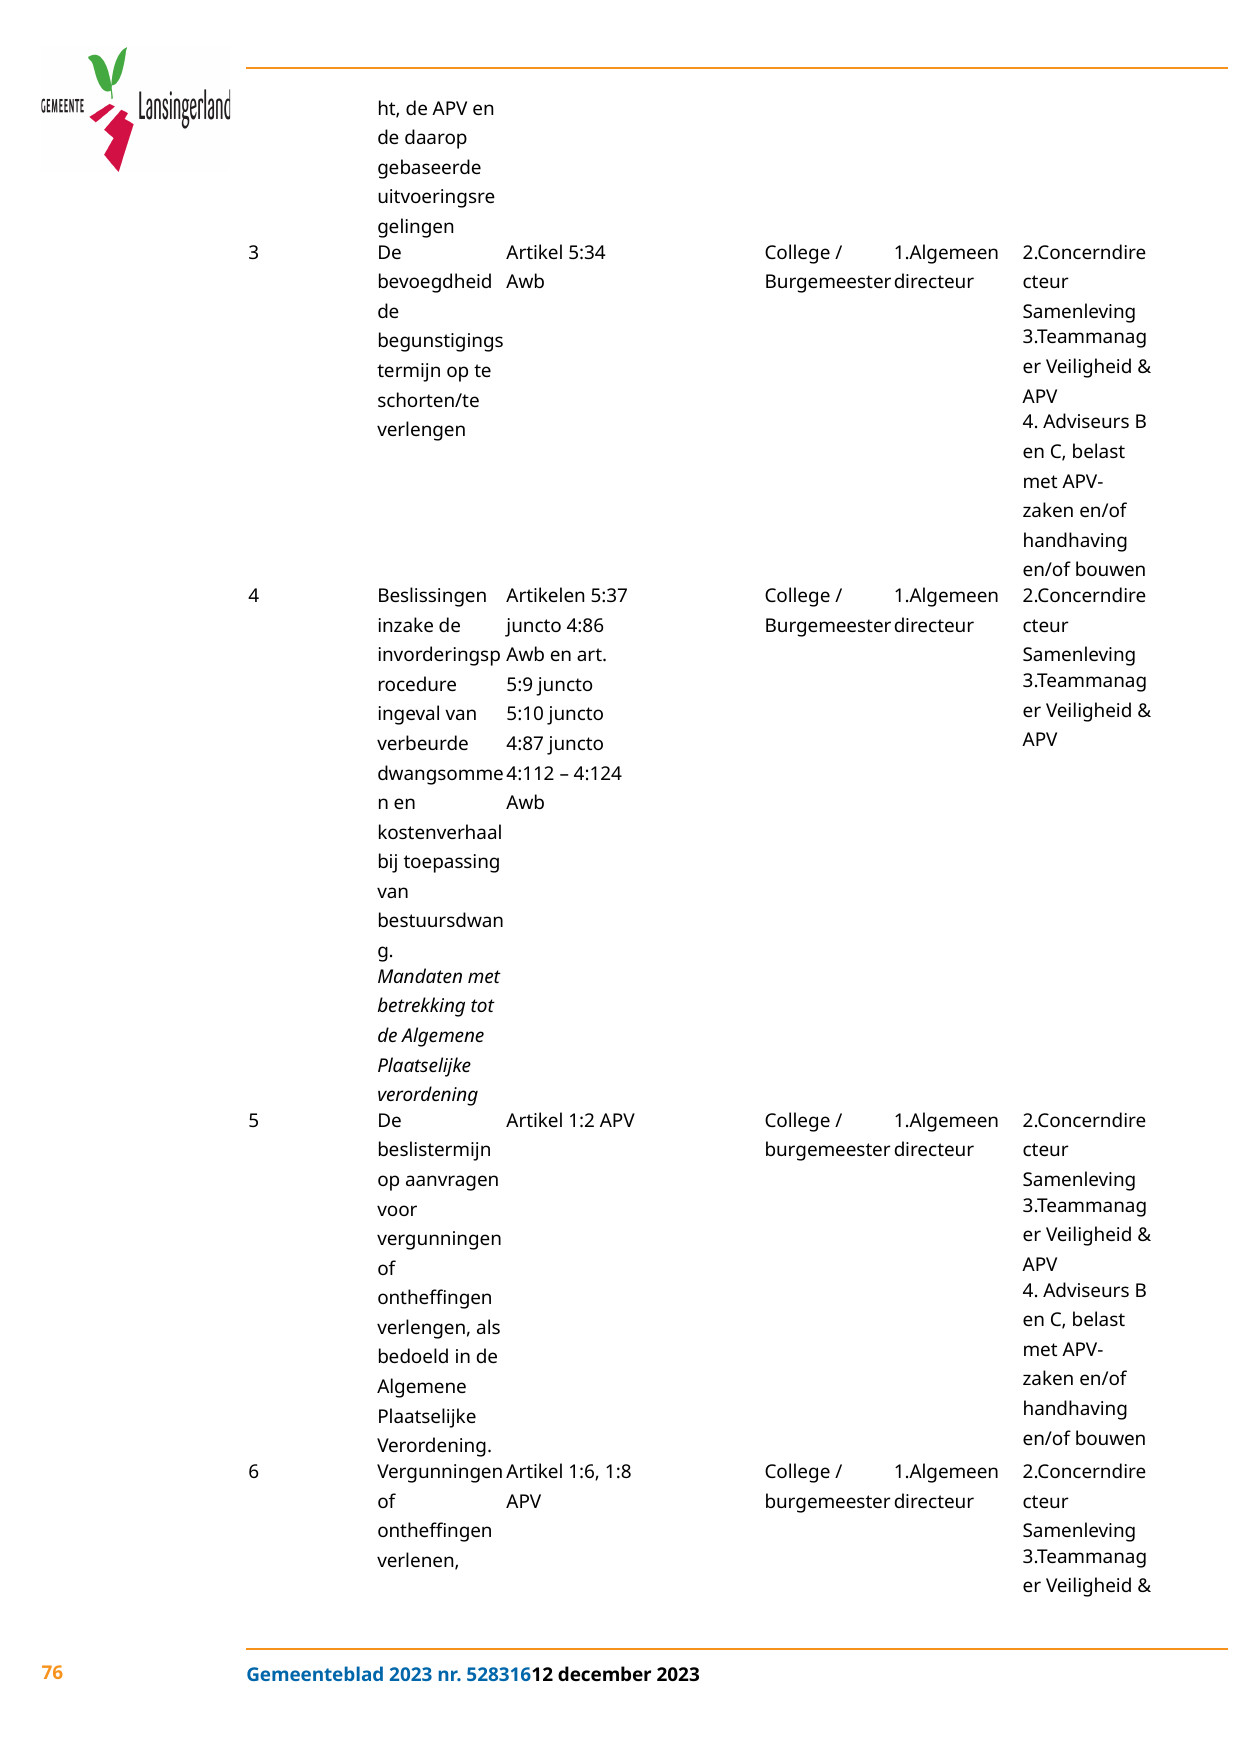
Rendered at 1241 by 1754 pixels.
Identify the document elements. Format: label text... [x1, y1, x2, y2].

table_cell ht, de APV en de daarop gebaseerde uitvoeringsregelingen [377, 95, 506, 239]
table_cell [635, 239, 764, 582]
table_cell Artikel 1:6, 1:8 APV [506, 1458, 635, 1598]
table_cell Artikel 1:2 APV [506, 1107, 635, 1458]
table_cell [1023, 95, 1152, 239]
table_cell 4. Adviseurs B en C, belast met APV-zaken en/of handhaving en/of bouwen [1023, 409, 1152, 582]
table_cell [894, 963, 1022, 1107]
table_cell College / Burgemeester [764, 239, 893, 582]
table_cell 3 [248, 239, 377, 582]
table_cell 2.Concerndirecteur Samenleving [1023, 582, 1152, 667]
table_cell [764, 963, 893, 1107]
table_cell [506, 963, 635, 1107]
table_cell College / burgemeester [764, 1458, 893, 1598]
table_cell De beslistermijn op aanvragen voor vergunningen of ontheffingen verlengen, als bedoeld in de Algemene Plaatselijke Verordening. [377, 1107, 506, 1458]
table_cell 3.Teammanager Veiligheid & APV [1023, 1192, 1152, 1277]
table_cell Artikelen 5:37 juncto 4:86 Awb en art. 5:9 juncto 5:10 juncto 4:87 juncto 4:112 – 4:124 Awb [506, 582, 635, 963]
table_cell [764, 95, 893, 239]
table_cell 1.Algemeen directeur [894, 582, 1022, 963]
table_cell 2.Concerndirecteur Samenleving [1023, 239, 1152, 324]
table_cell [635, 95, 764, 239]
table_cell [635, 1107, 764, 1458]
table_cell [248, 963, 377, 1107]
table_cell [1023, 963, 1152, 1107]
table_cell [635, 1458, 764, 1598]
table_cell 2.Concerndirecteur Samenleving [1023, 1107, 1152, 1192]
table_cell 3.Teammanager Veiligheid & APV [1023, 667, 1152, 963]
table_cell Beslissingen inzake de invorderingsprocedure ingeval van verbeurde dwangsommen en kostenverhaal bij toepassing van bestuursdwang. [377, 582, 506, 963]
table_cell [635, 582, 764, 963]
table_cell [894, 95, 1022, 239]
table_cell 5 [248, 1107, 377, 1458]
table_cell 1.Algemeen directeur [894, 1458, 1022, 1598]
table_cell 3.Teammanager Veiligheid & [1023, 1543, 1152, 1598]
table_cell 2.Concerndirecteur Samenleving [1023, 1458, 1152, 1543]
table_cell 4. Adviseurs B en C, belast met APV-zaken en/of handhaving en/of bouwen [1023, 1277, 1152, 1458]
table_cell College / Burgemeester [764, 582, 893, 963]
table_cell [248, 95, 377, 239]
table_cell Artikel 5:34 Awb [506, 239, 635, 582]
table_cell 6 [248, 1458, 377, 1598]
table_cell Mandaten met betrekking tot de Algemene Plaatselijke verordening [377, 963, 506, 1107]
table_cell 4 [248, 582, 377, 963]
table_cell 3.Teammanager Veiligheid & APV [1023, 324, 1152, 409]
table_cell [635, 963, 764, 1107]
table_cell De bevoegdheid de begunstigingstermijn op te schorten/te verlengen [377, 239, 506, 582]
table_cell 1.Algemeen directeur [894, 239, 1022, 582]
picture [41, 47, 231, 172]
table_cell Vergunningen of ontheffingen verlenen, [377, 1458, 506, 1598]
table_cell [506, 95, 635, 239]
table_cell 1.Algemeen directeur [894, 1107, 1022, 1458]
table_cell College / burgemeester [764, 1107, 893, 1458]
